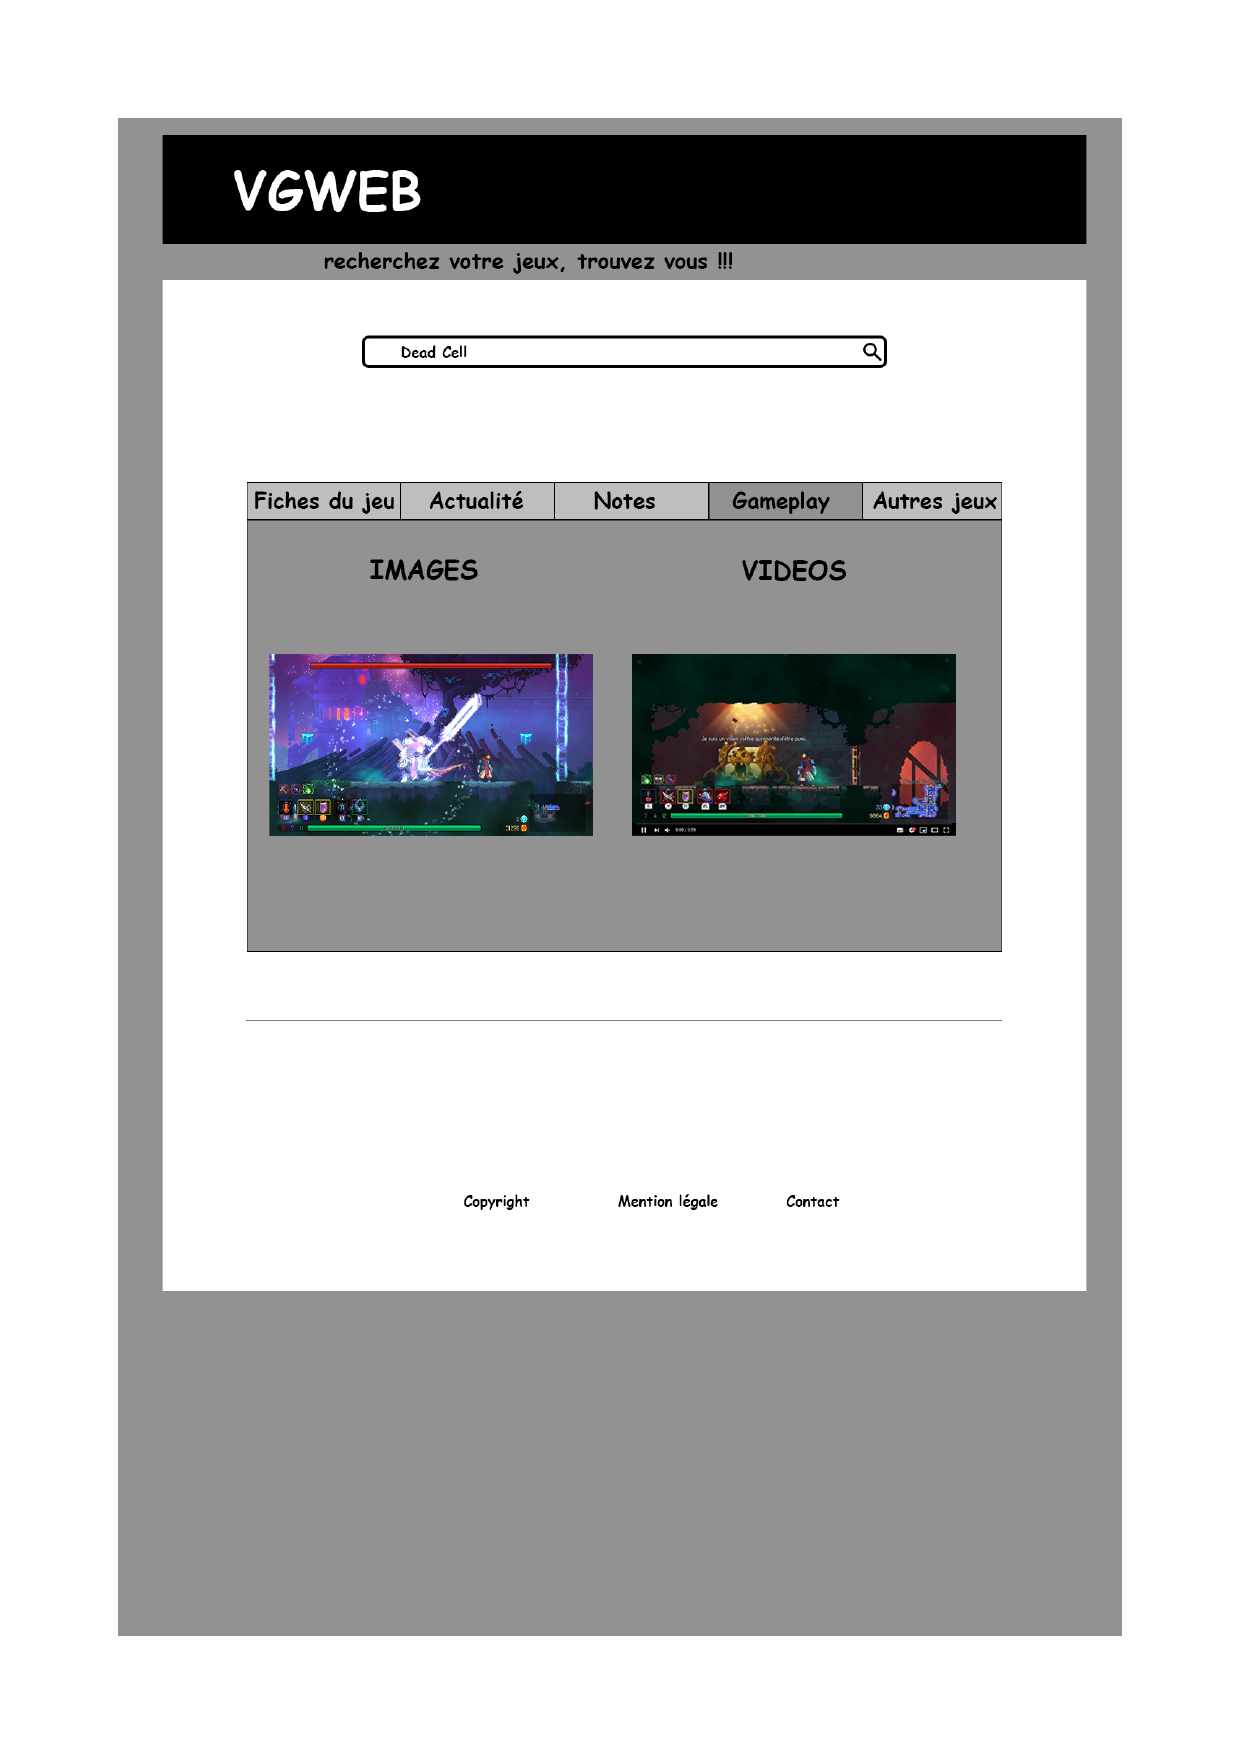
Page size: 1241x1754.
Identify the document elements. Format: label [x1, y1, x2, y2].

picture [162, 135, 1087, 1291]
